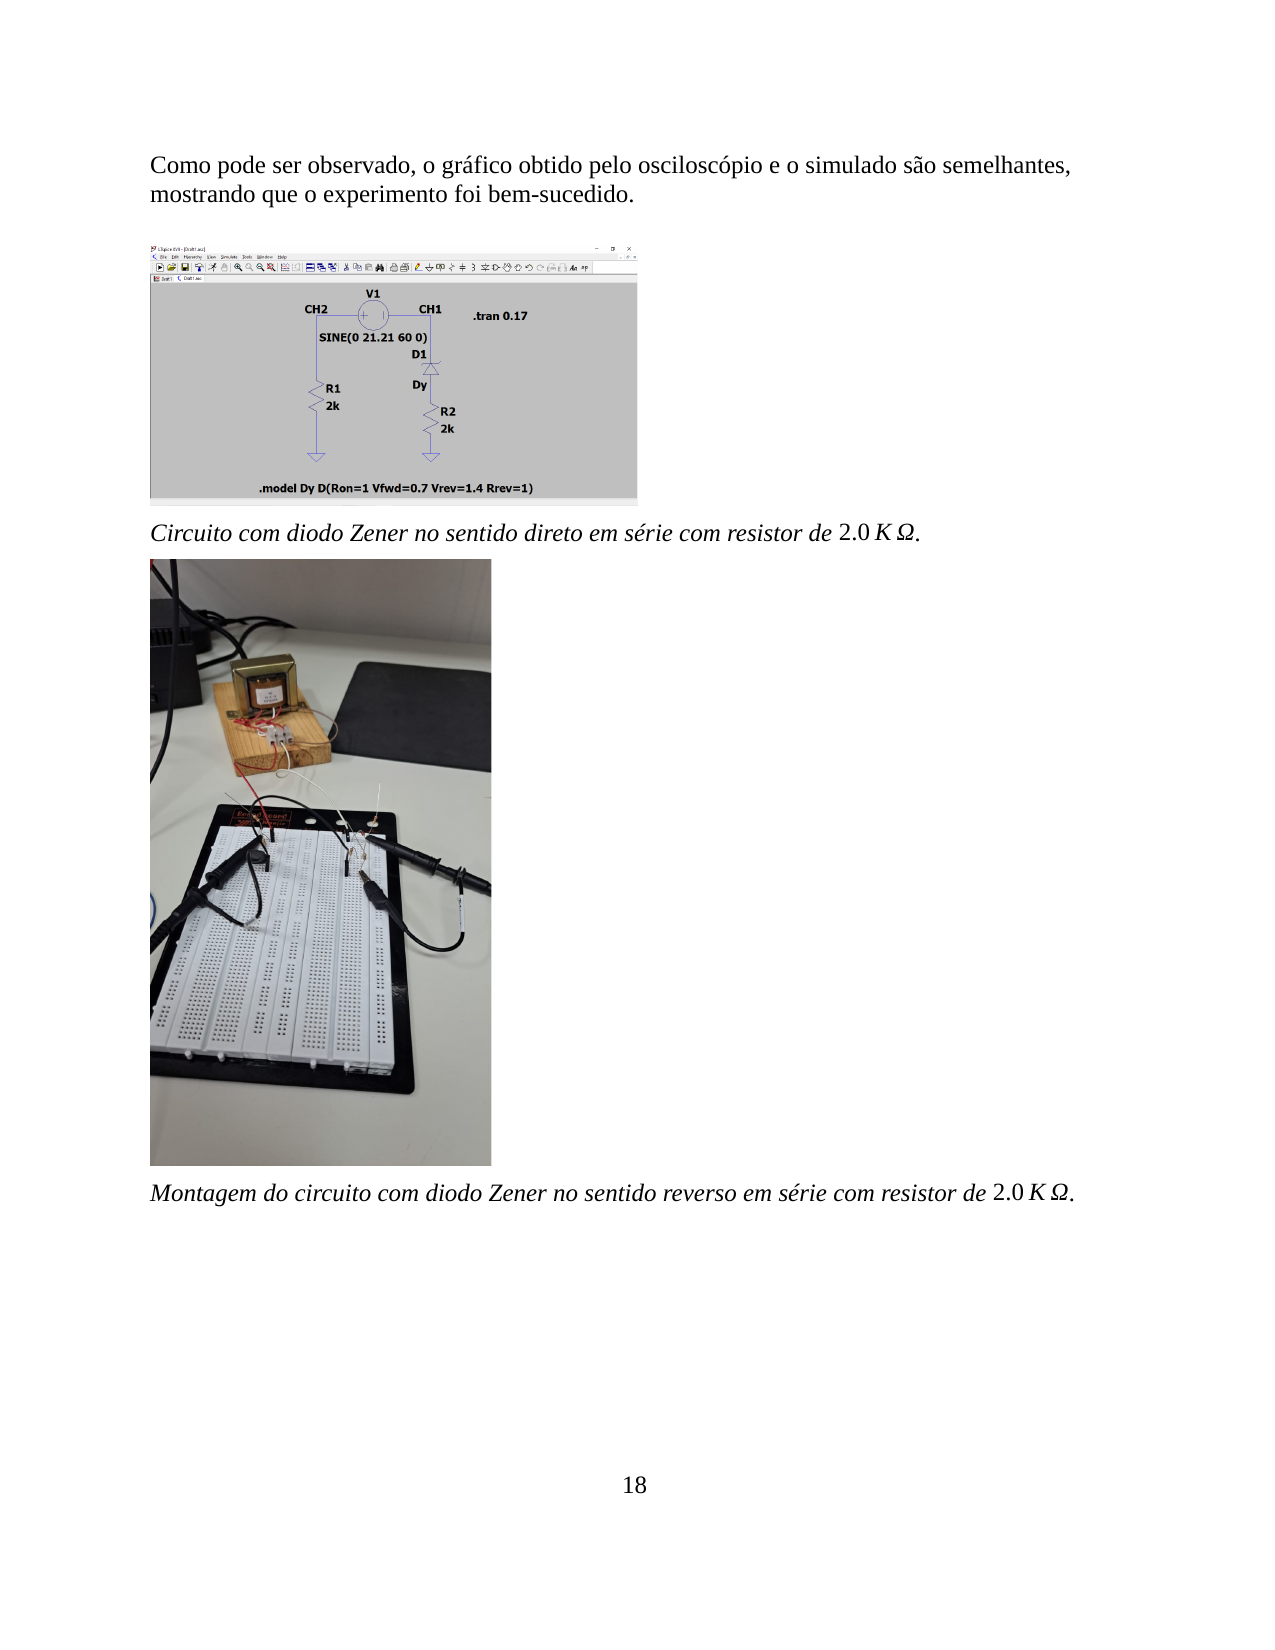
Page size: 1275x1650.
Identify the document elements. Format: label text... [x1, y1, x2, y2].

text Circuito com diodo Zener no sentido direto em série com resistor de . [150, 518, 1125, 547]
text Montagem do circuito com diodo Zener no sentido reverso em série com resistor de . [150, 1178, 1125, 1207]
text Como pode ser observado, o gráfico obtido pelo osciloscópio e o simulado são semelhantes, mostrando que o experimento foi bem-sucedido. [150, 150, 1125, 236]
picture [150, 559, 492, 1166]
picture [150, 245, 638, 506]
